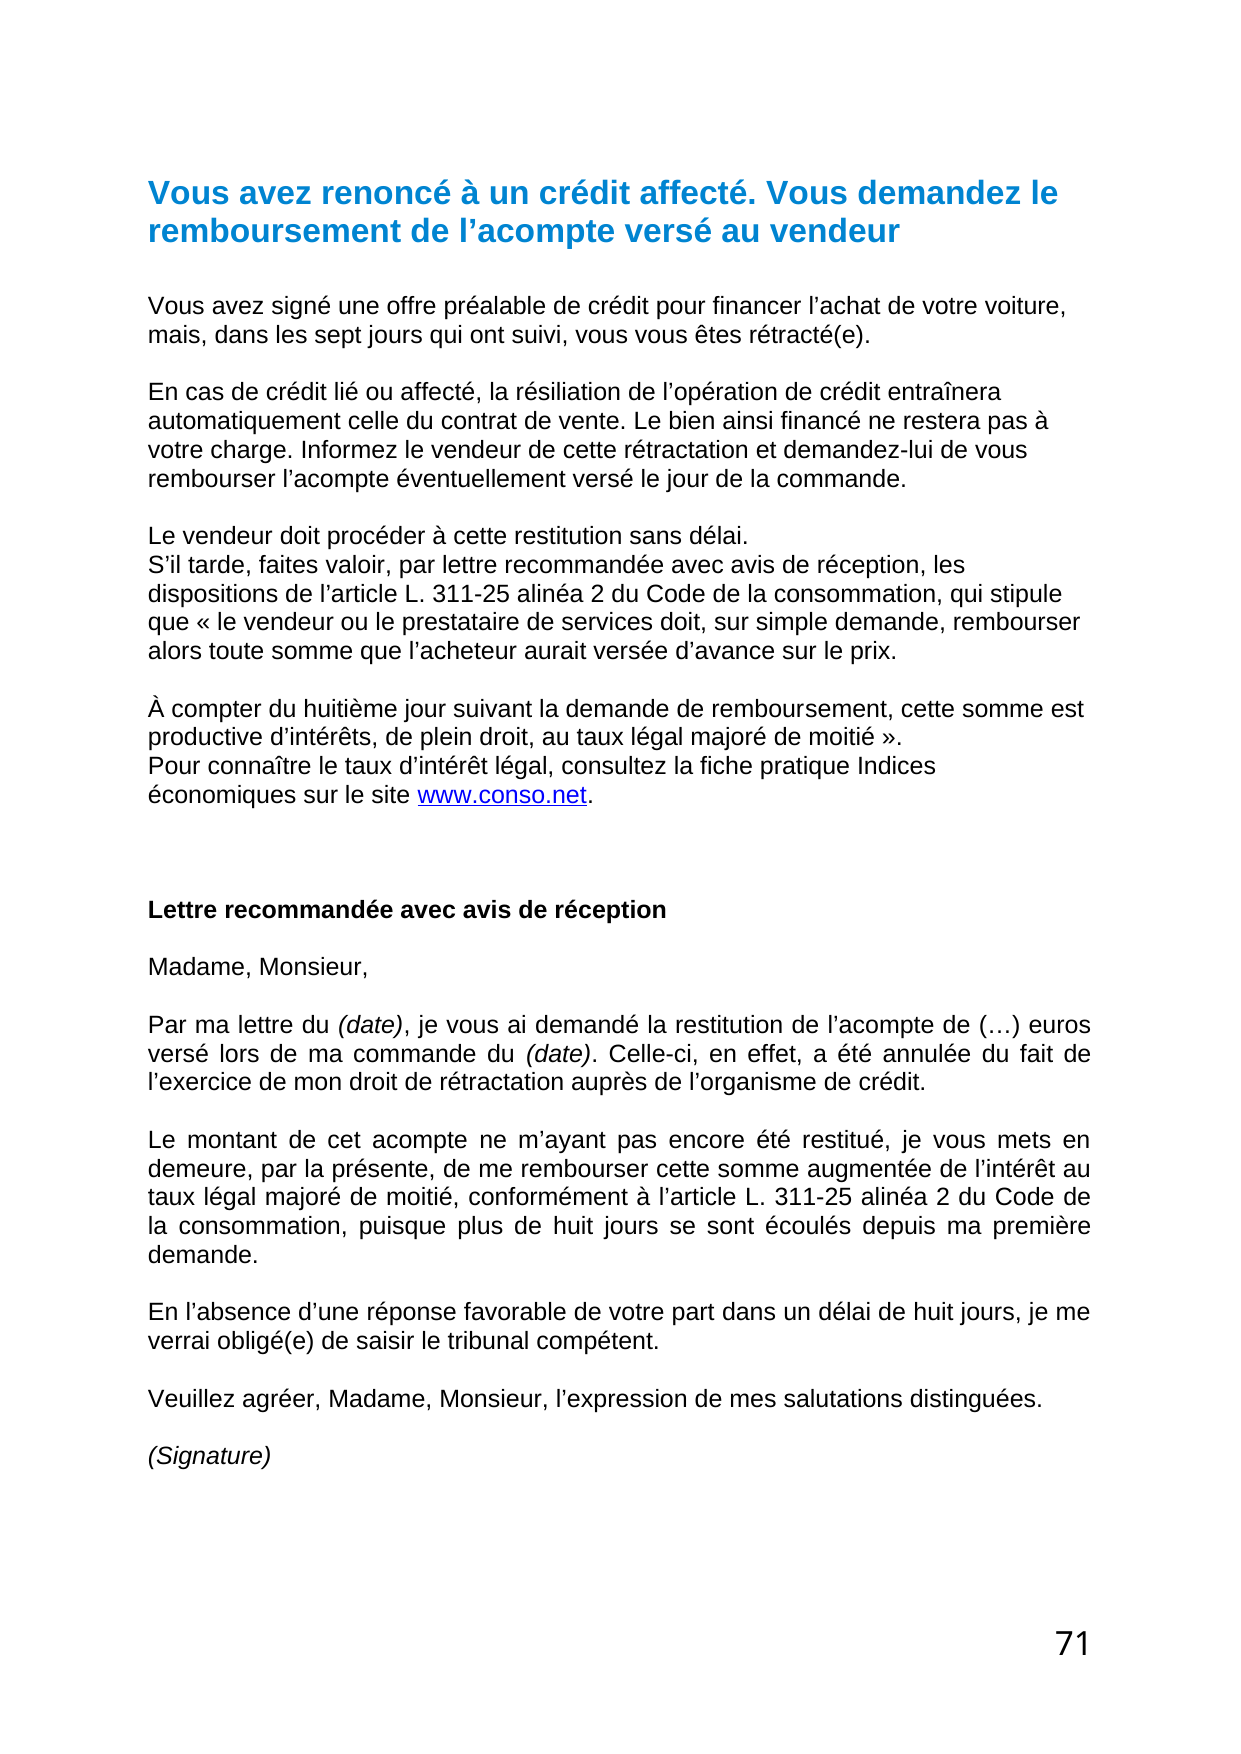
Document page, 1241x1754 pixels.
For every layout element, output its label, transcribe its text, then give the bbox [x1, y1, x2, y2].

text Le vendeur doit procéder à cette restitution sans délai. [148, 521, 1093, 550]
text Pour connaître le taux d’intérêt légal, consultez la fiche pratique Indices économiques sur le site www.conso.net. [148, 751, 1093, 809]
text En l’absence d’une réponse favorable de votre part dans un délai de huit jours, je me verrai obligé(e) de saisir le tribunal compétent. [148, 1297, 1093, 1355]
subtitle Vous avez renoncé à un crédit affecté. Vous demandez le remboursement de l’acompte versé au vendeur [148, 173, 1093, 250]
text En cas de crédit lié ou affecté, la résiliation de l’opération de crédit entraînera automatiquement celle du contrat de vente. Le bien ainsi financé ne restera pas à votre charge. Informez le vendeur de cette rétractation et demandez-lui de vous rembourser l’acompte éventuellement versé le jour de la commande. [148, 377, 1093, 492]
text Le montant de cet acompte ne m’ayant pas encore été restitué, je vous mets en demeure, par la présente, de me rembourser cette somme augmentée de l’intérêt au taux légal majoré de moitié, conformément à l’article L. 311-25 alinéa 2 du Code de la consommation, puisque plus de huit jours se sont écoulés depuis ma première demande. [148, 1125, 1093, 1269]
text Vous avez signé une offre préalable de crédit pour financer l’achat de votre voiture, mais, dans les sept jours qui ont suivi, vous vous êtes rétracté(e). [148, 291, 1093, 349]
text À compter du huitième jour suivant la demande de rembour­sement, cette somme est productive d’intérêts, de plein droit, au taux légal majoré de moitié ». [148, 694, 1093, 751]
text (Signature) [148, 1441, 1093, 1470]
text Veuillez agréer, Madame, Monsieur, l’expression de mes salutations distinguées. [148, 1384, 1093, 1412]
text Par ma lettre du (date), je vous ai demandé la restitution de l’acompte de (…) euros versé lors de ma commande du (date). Celle-ci, en effet, a été annulée du fait de l’exercice de mon droit de rétractation auprès de l’organisme de crédit. [148, 1010, 1093, 1096]
text S’il tarde, faites valoir, par lettre recommandée avec avis de réception, les dispositions de l’article L. 311-25 alinéa 2 du Code de la consommation, qui stipule que « le vendeur ou le prestataire de services doit, sur simple demande, rembourser alors toute somme que l’acheteur aurait versée d’avance sur le prix. [148, 550, 1093, 665]
text Madame, Monsieur, [148, 952, 1093, 981]
text Lettre recommandée avec avis de réception [148, 895, 1093, 924]
